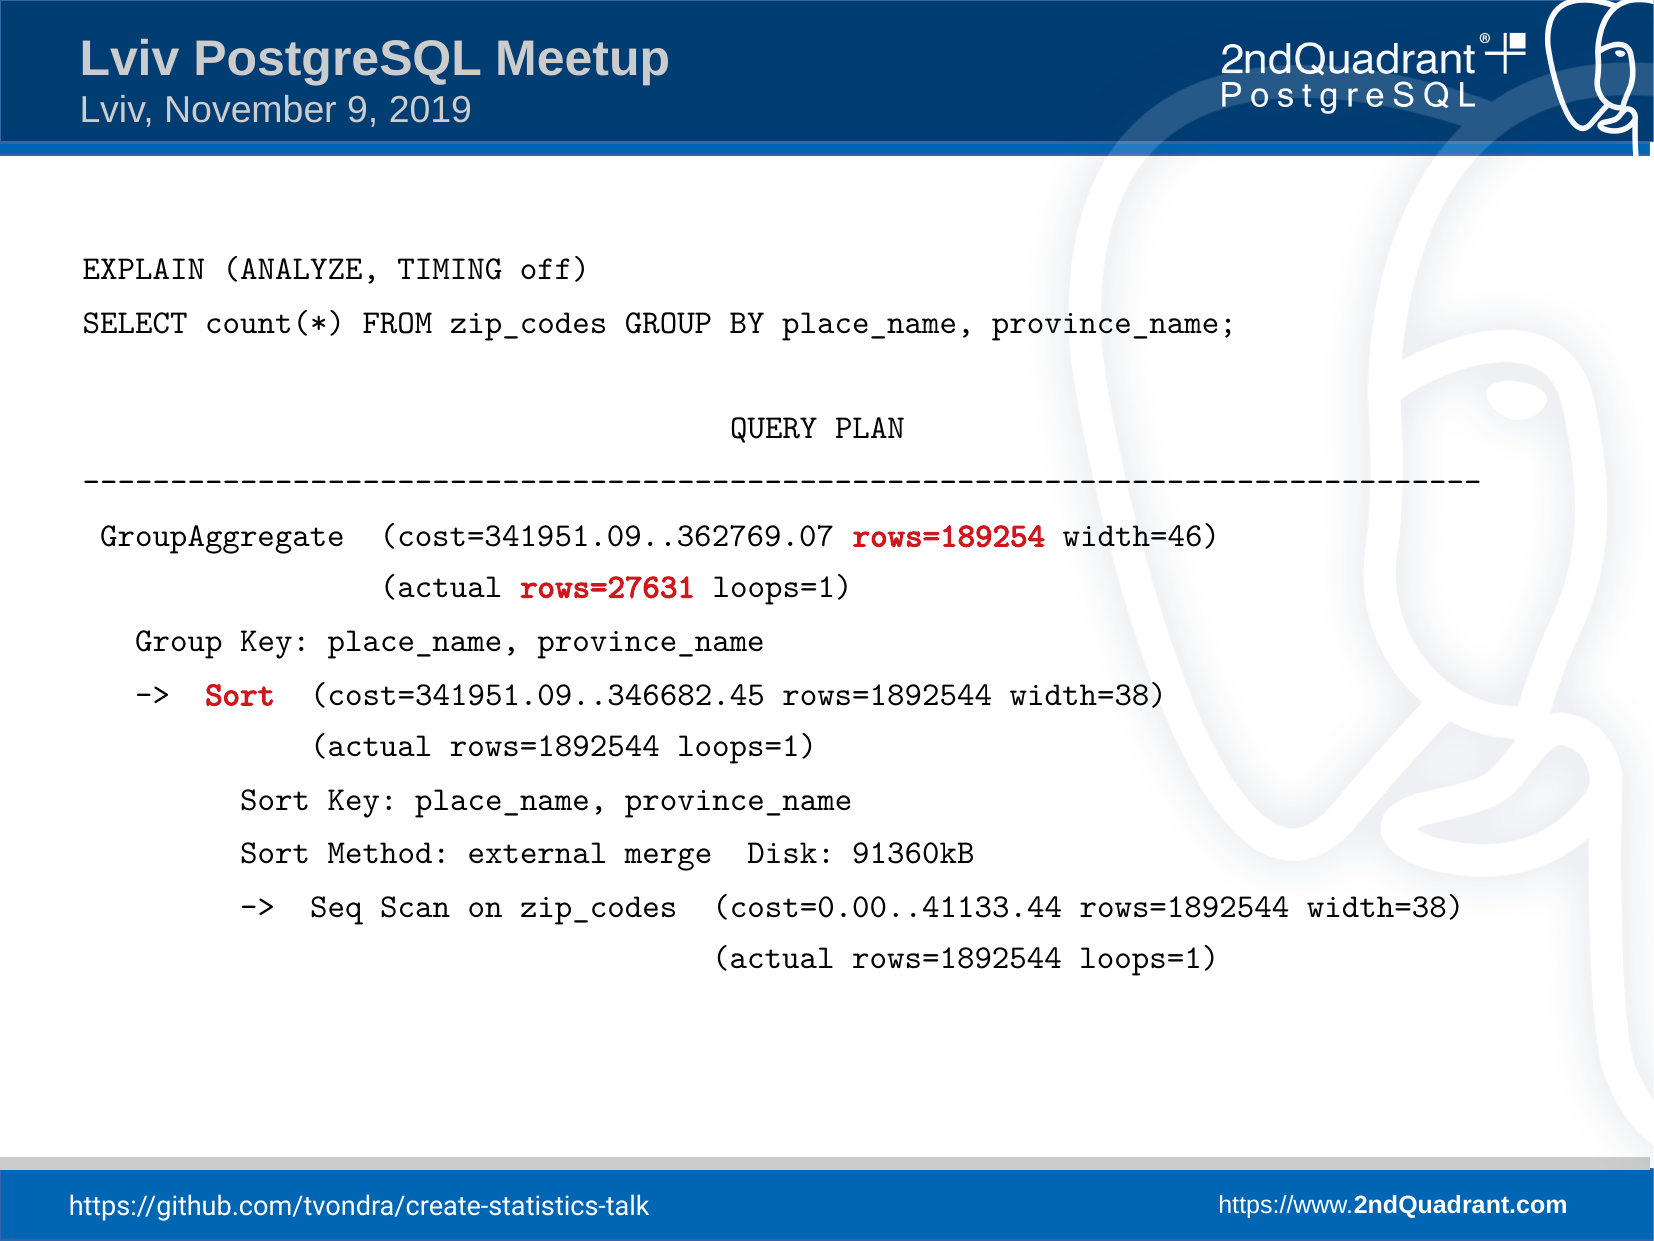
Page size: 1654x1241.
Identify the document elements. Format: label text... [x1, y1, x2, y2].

list EXPLAIN (ANALYZE, TIMING off) SELECT count(*) FROM zip_codes GROUP BY place_name, province_name; QUERY PLAN -------------------------------------------------------------------------------- GroupAggregate (cost=341951.09..362769.07 rows=189254 width=46) (actual rows=27631 loops=1) Group Key: place_name, province_name -> Sort (cost=341951.09..346682.45 rows=1892544 width=38) (actual rows=1892544 loops=1) Sort Key: place_name, province_name Sort Method: external merge Disk: 91360kB -> Seq Scan on zip_codes (cost=0.00..41133.44 rows=1892544 width=38) (actual rows=1892544 loops=1) [82, 239, 1571, 1105]
picture [632, 0, 1654, 1241]
